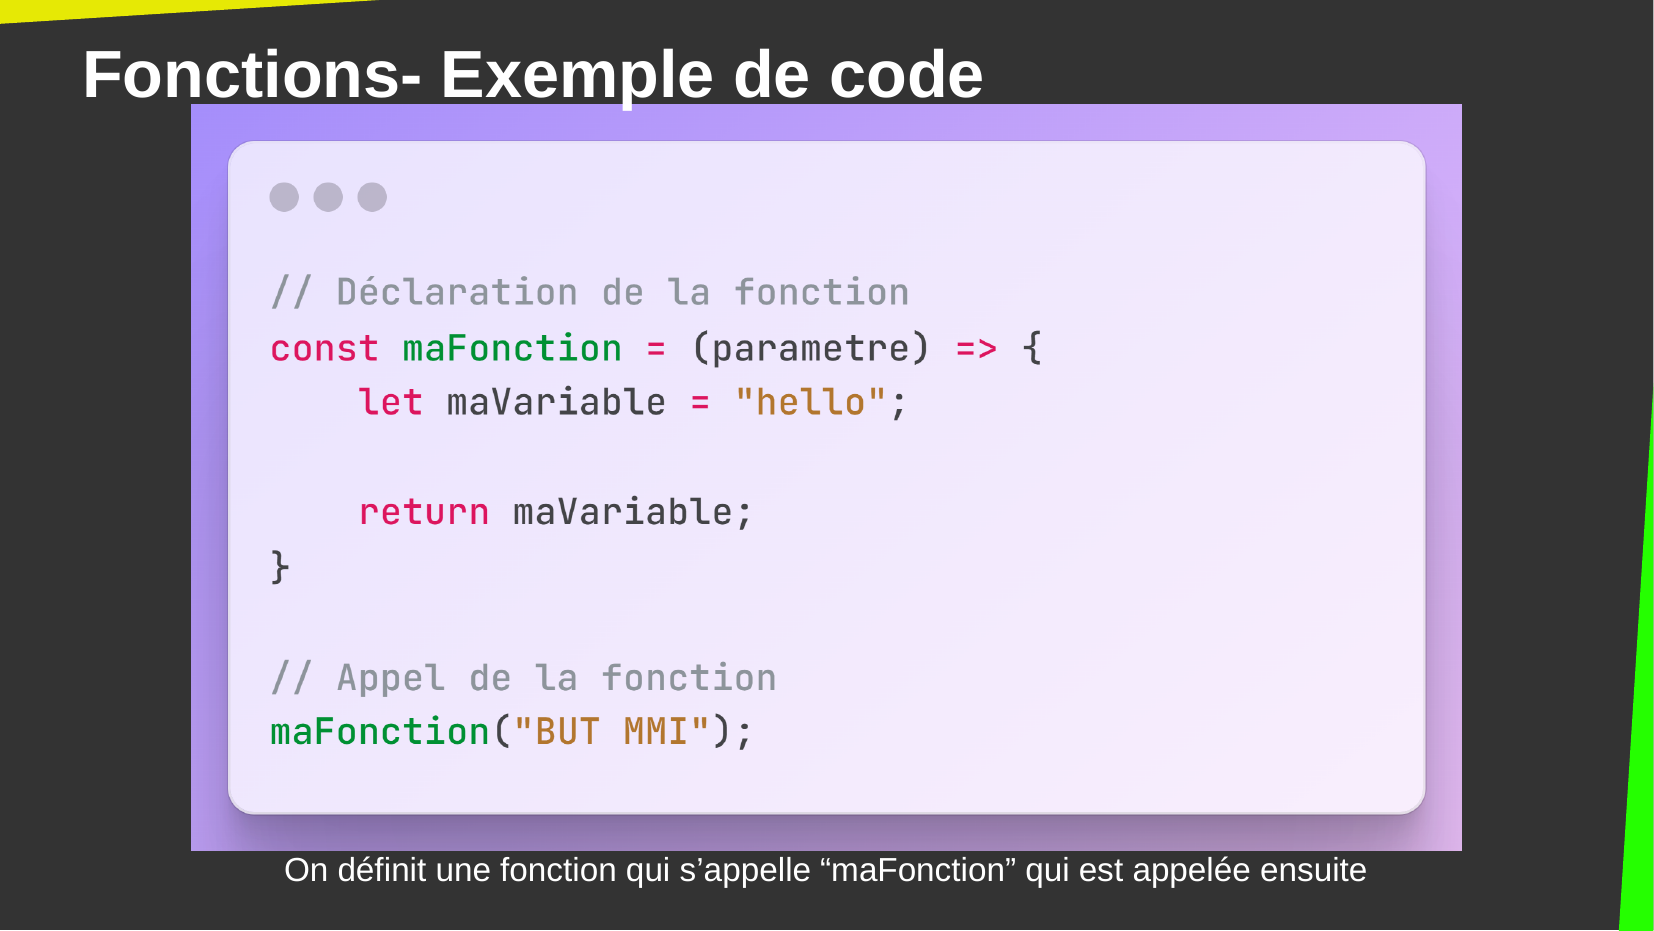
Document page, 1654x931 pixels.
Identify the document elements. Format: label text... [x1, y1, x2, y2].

text_box [1618, 374, 1654, 931]
text_box [0, 0, 379, 24]
picture [191, 114, 1462, 844]
text_box On définit une fonction qui s’appelle “maFonction” qui est appelée ensuite [141, 844, 1512, 916]
title Fonctions- Exemple de code [82, 37, 1571, 114]
